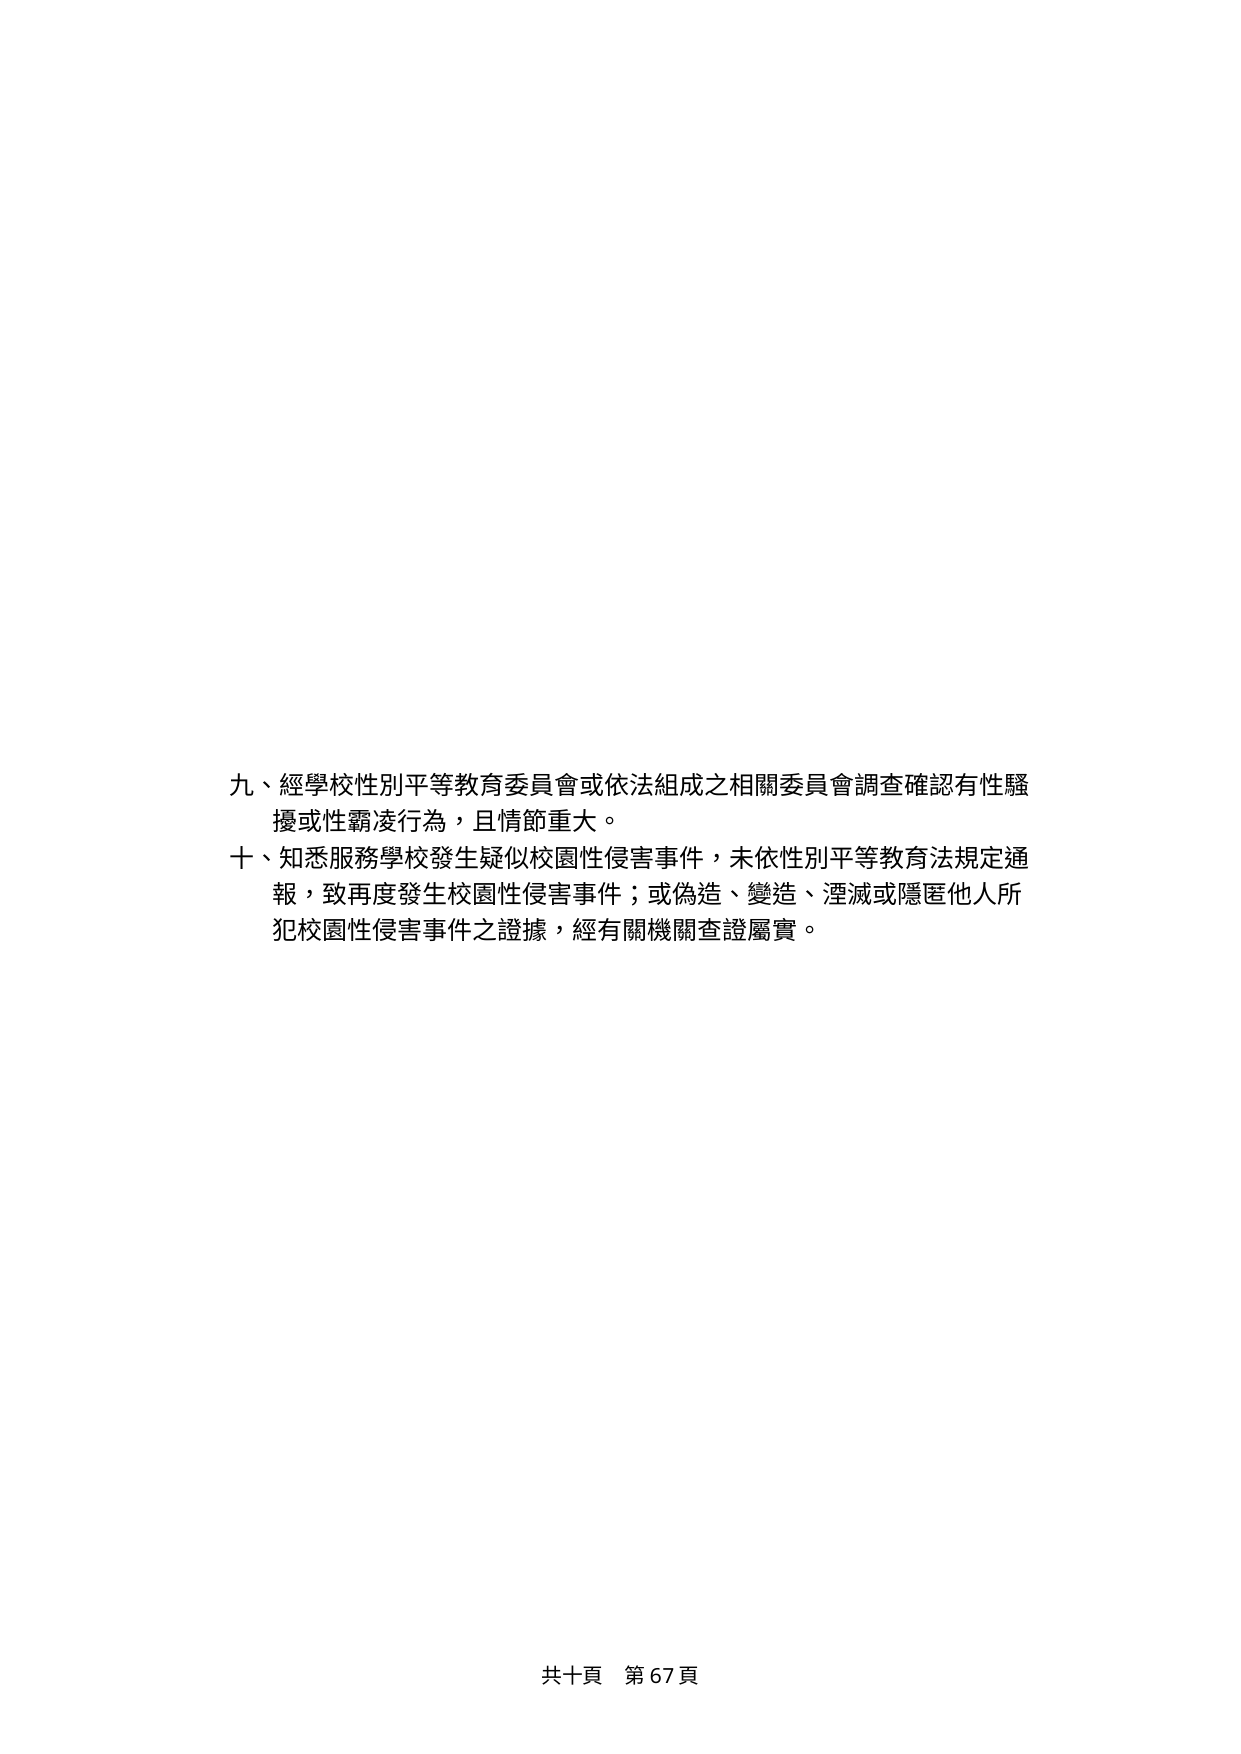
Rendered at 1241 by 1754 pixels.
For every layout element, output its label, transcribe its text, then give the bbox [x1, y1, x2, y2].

text 報，致再度發生校園性侵害事件；或偽造、變造、湮滅或隱匿他人所 [118, 874, 1122, 911]
text 擾或性霸凌行為，且情節重大。 [118, 802, 1122, 838]
text 犯校園性侵害事件之證據，經有關機關查證屬實。 [118, 911, 1122, 947]
text 十、知悉服務學校發生疑似校園性侵害事件，未依性別平等教育法規定通 [118, 838, 1122, 874]
text 九、經學校性別平等教育委員會或依法組成之相關委員會調查確認有性騷 [118, 766, 1122, 802]
